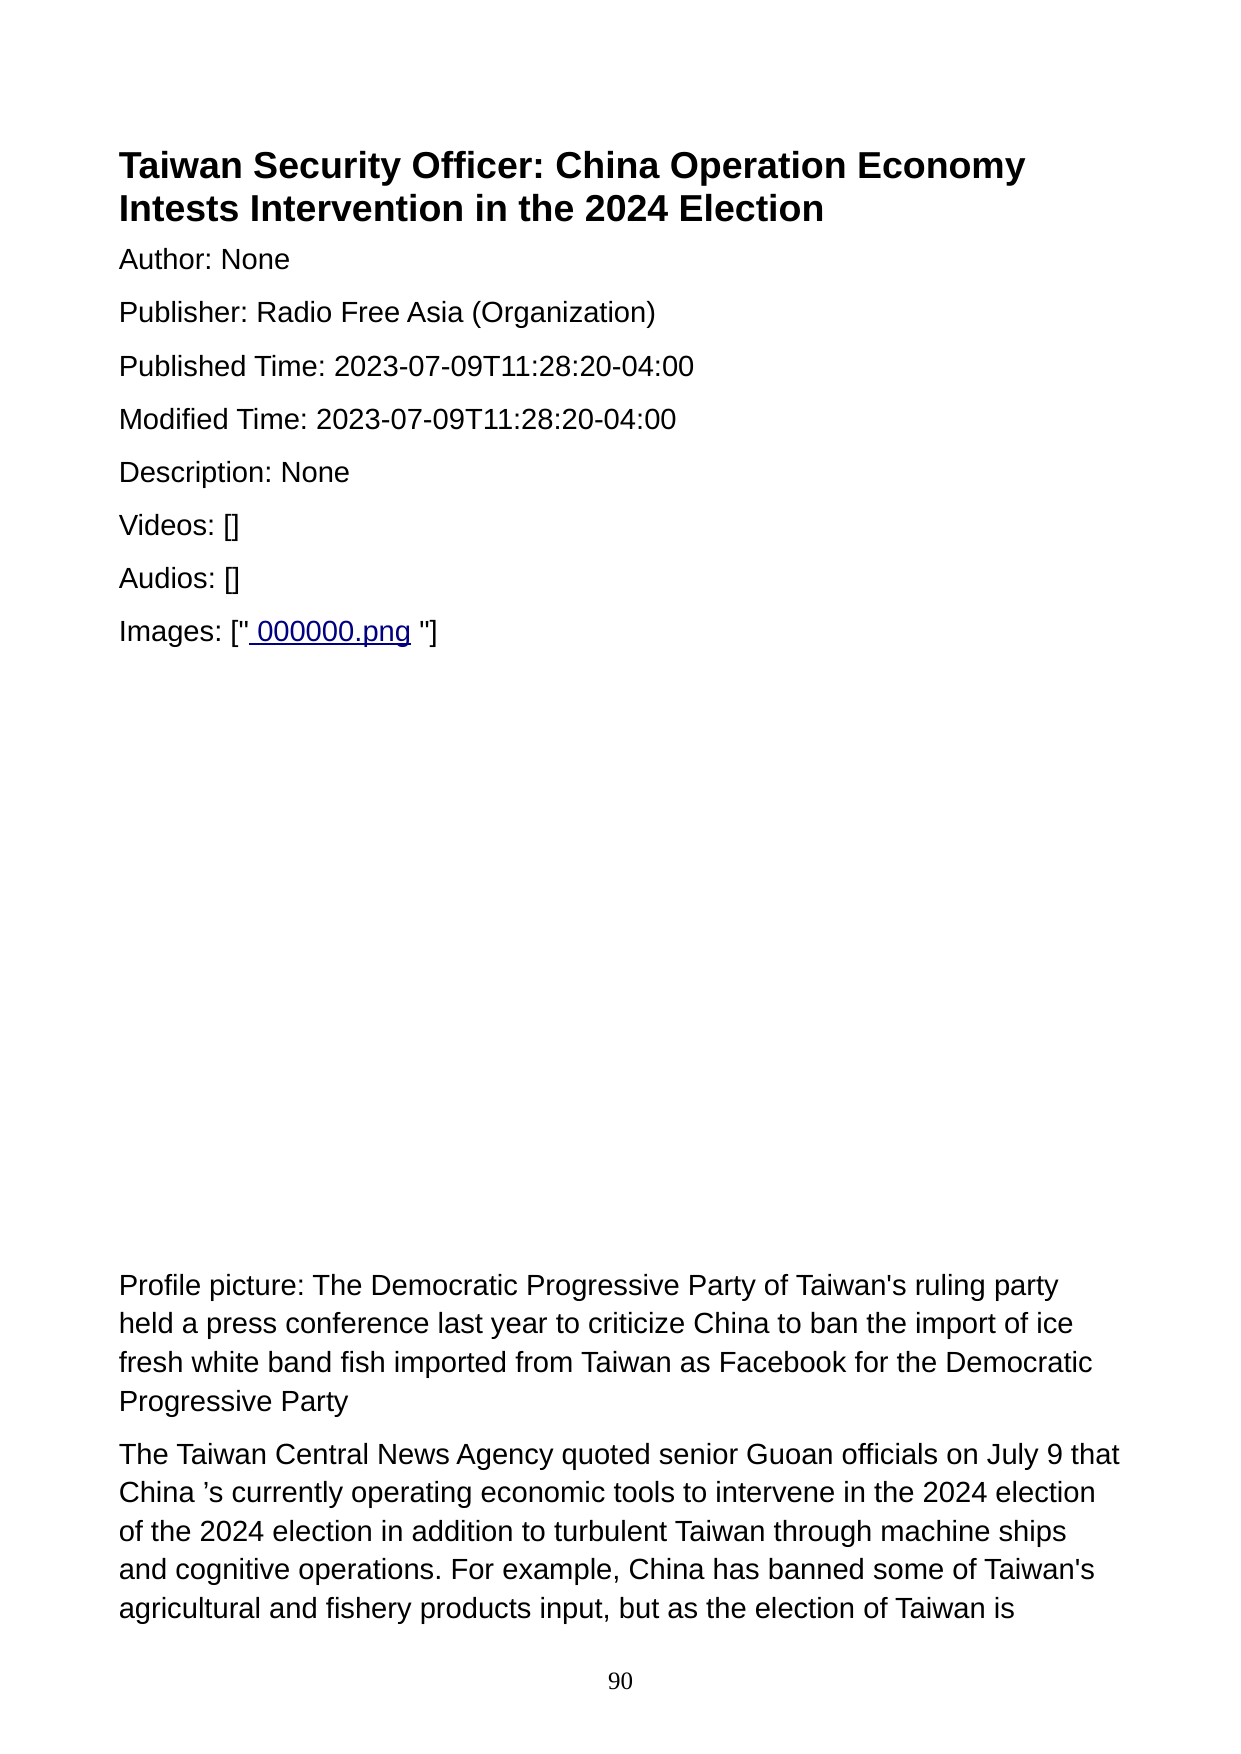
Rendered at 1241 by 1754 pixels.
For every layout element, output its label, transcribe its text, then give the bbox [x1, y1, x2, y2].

text Images: [" 000000.png "] [118, 614, 1122, 648]
text Publisher: Radio Free Asia (Organization) [118, 295, 1122, 329]
text Published Time: 2023-07-09T11:28:20-04:00 [118, 348, 1122, 382]
text The Taiwan Central News Agency quoted senior Guoan officials on July 9 that China ’s currently operating economic tools to intervene in the 2024 election of the 2024 election in addition to turbulent Taiwan through machine ships and cognitive operations. For example, China has banned some of Taiwan's agricultural and fishery products input, but as the election of Taiwan is [118, 1437, 1122, 1624]
text Videos: [] [118, 508, 1122, 541]
text Audios: [] [118, 561, 1122, 594]
text Modified Time: 2023-07-09T11:28:20-04:00 [118, 402, 1122, 435]
text Description: None [118, 455, 1122, 488]
subtitle Taiwan Security Officer: China Operation Economy Intests Intervention in the 2024 Election [118, 143, 1122, 230]
text Author: None [118, 242, 1122, 276]
text Profile picture: The Democratic Progressive Party of Taiwan's ruling party held a press conference last year to criticize China to ban the import of ice fresh white band fish imported from Taiwan as Facebook for the Democratic Progressive Party [118, 667, 1122, 1417]
